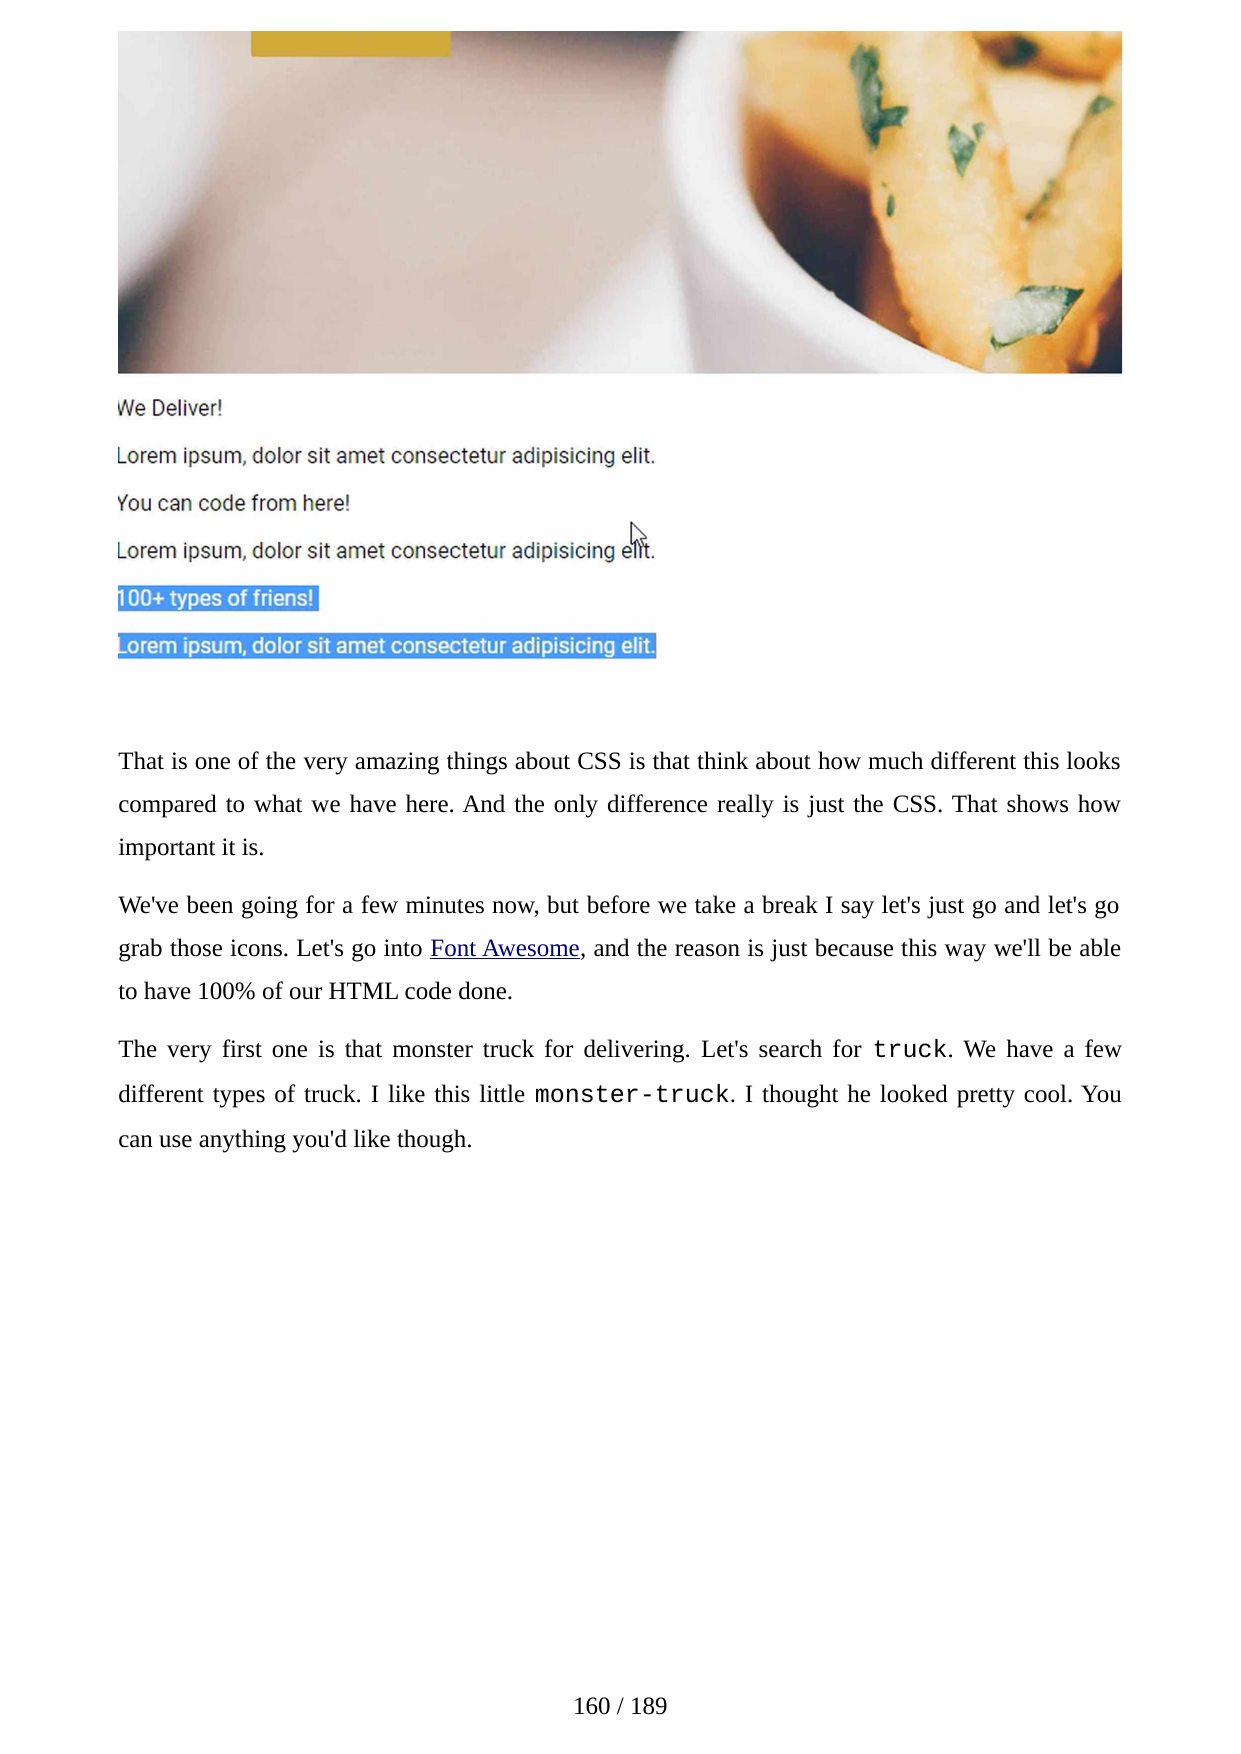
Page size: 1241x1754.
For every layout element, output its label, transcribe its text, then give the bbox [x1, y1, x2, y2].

text The very first one is that monster truck for delivering. Let's search for truck. We have a few different types of truck. I like this little monster-truck. I thought he looked pretty cool. You can use anything you'd like though. [118, 1034, 1122, 1153]
picture [118, 31, 1123, 674]
text We've been going for a few minutes now, but before we take a break I say let's just go and let's go grab those icons. Let's go into Font Awesome, and the reason is just because this way we'll be able to have 100% of our HTML code done. [118, 890, 1122, 1005]
text That is one of the very amazing things about CSS is that think about how much different this looks compared to what we have here. And the only difference really is just the CSS. That shows how important it is. [118, 746, 1122, 861]
